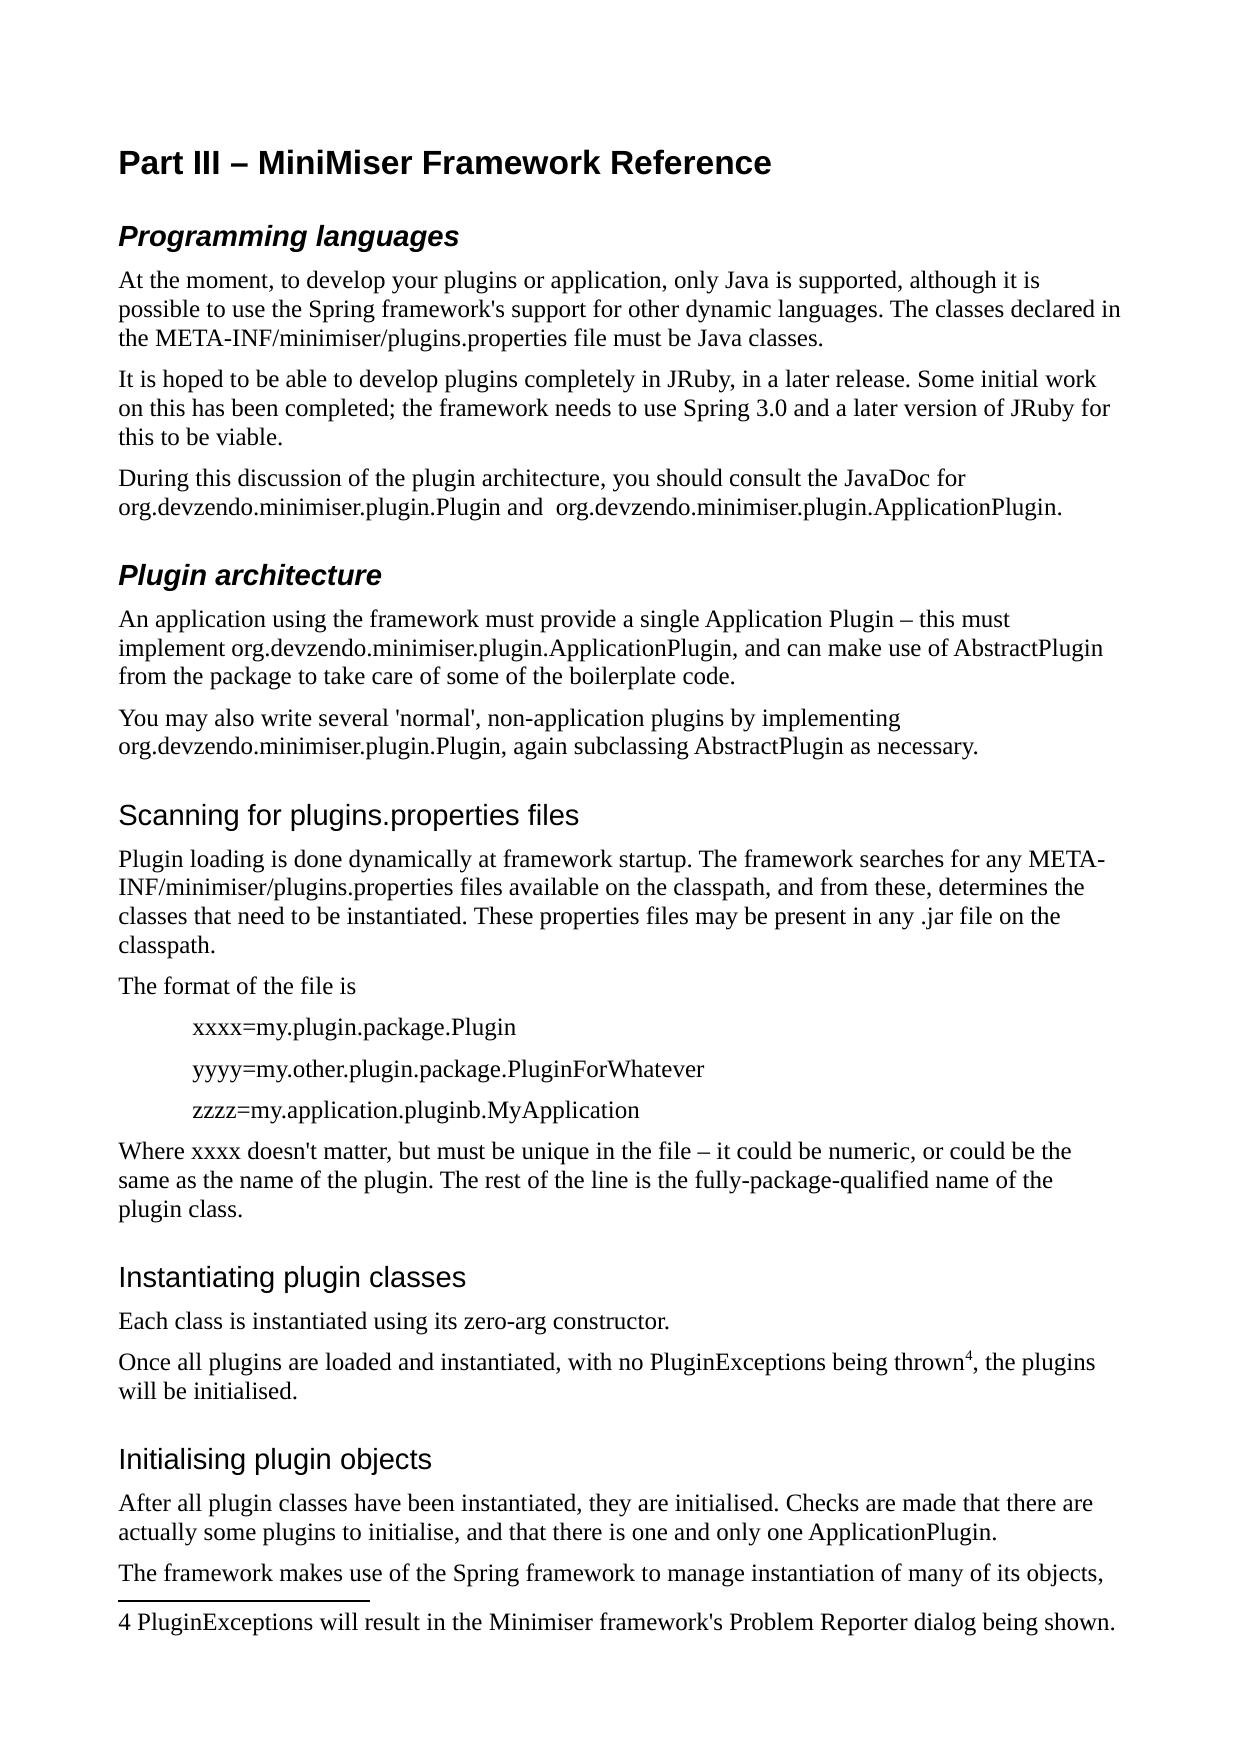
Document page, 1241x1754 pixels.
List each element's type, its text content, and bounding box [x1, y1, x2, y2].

subtitle Part III – MiniMiser Framework Reference [118, 143, 1122, 182]
text PluginExceptions will result in the Minimiser framework's Problem Reporter dialog being shown. [118, 1607, 1122, 1636]
text Once all plugins are loaded and instantiated, with no PluginExceptions being thrown, the plugins will be initialised. [118, 1347, 1122, 1405]
text It is hoped to be able to develop plugins completely in JRuby, in a later release. Some initial work on this has been completed; the framework needs to use Spring 3.0 and a later version of JRuby for this to be viable. [118, 364, 1122, 450]
text During this discussion of the plugin architecture, you should consult the JavaDoc for org.devzendo.minimiser.plugin.Plugin and org.devzendo.minimiser.plugin.ApplicationPlugin. [118, 463, 1122, 520]
subtitle Scanning for plugins.properties files [118, 798, 1122, 831]
text At the moment, to develop your plugins or application, only Java is supported, although it is possible to use the Spring framework's support for other dynamic languages. The classes declared in the META-INF/minimiser/plugins.properties file must be Java classes. [118, 265, 1122, 352]
text xxxx=my.plugin.package.Plugin [192, 1012, 1122, 1041]
text Plugin loading is done dynamically at framework startup. The framework searches for any META-INF/minimiser/plugins.properties files available on the classpath, and from these, determines the classes that need to be instantiated. These properties files may be present in any .jar file on the classpath. [118, 844, 1122, 959]
subtitle Programming languages [118, 219, 1122, 253]
text The framework makes use of the Spring framework to manage instantiation of many of its objects, [118, 1558, 1122, 1587]
subtitle Instantiating plugin classes [118, 1260, 1122, 1293]
text yyyy=my.other.plugin.package.PluginForWhatever [192, 1054, 1122, 1082]
text Where xxxx doesn't matter, but must be unique in the file – it could be numeric, or could be the same as the name of the plugin. The rest of the line is the fully-package-qualified name of the plugin class. [118, 1136, 1122, 1222]
subtitle Plugin architecture [118, 558, 1122, 591]
text zzzz=my.application.pluginb.MyApplication [192, 1095, 1122, 1124]
text You may also write several 'normal', non-application plugins by implementing org.devzendo.minimiser.plugin.Plugin, again subclassing AbstractPlugin as necessary. [118, 703, 1122, 760]
text Each class is instantiated using its zero-arg constructor. [118, 1306, 1122, 1335]
subtitle Initialising plugin objects [118, 1442, 1122, 1476]
text The format of the file is [118, 971, 1122, 1000]
text An application using the framework must provide a single Application Plugin – this must implement org.devzendo.minimiser.plugin.ApplicationPlugin, and can make use of AbstractPlugin from the package to take care of some of the boilerplate code. [118, 604, 1122, 690]
text After all plugin classes have been instantiated, they are initialised. Checks are made that there are actually some plugins to initialise, and that there is one and only one ApplicationPlugin. [118, 1488, 1122, 1546]
